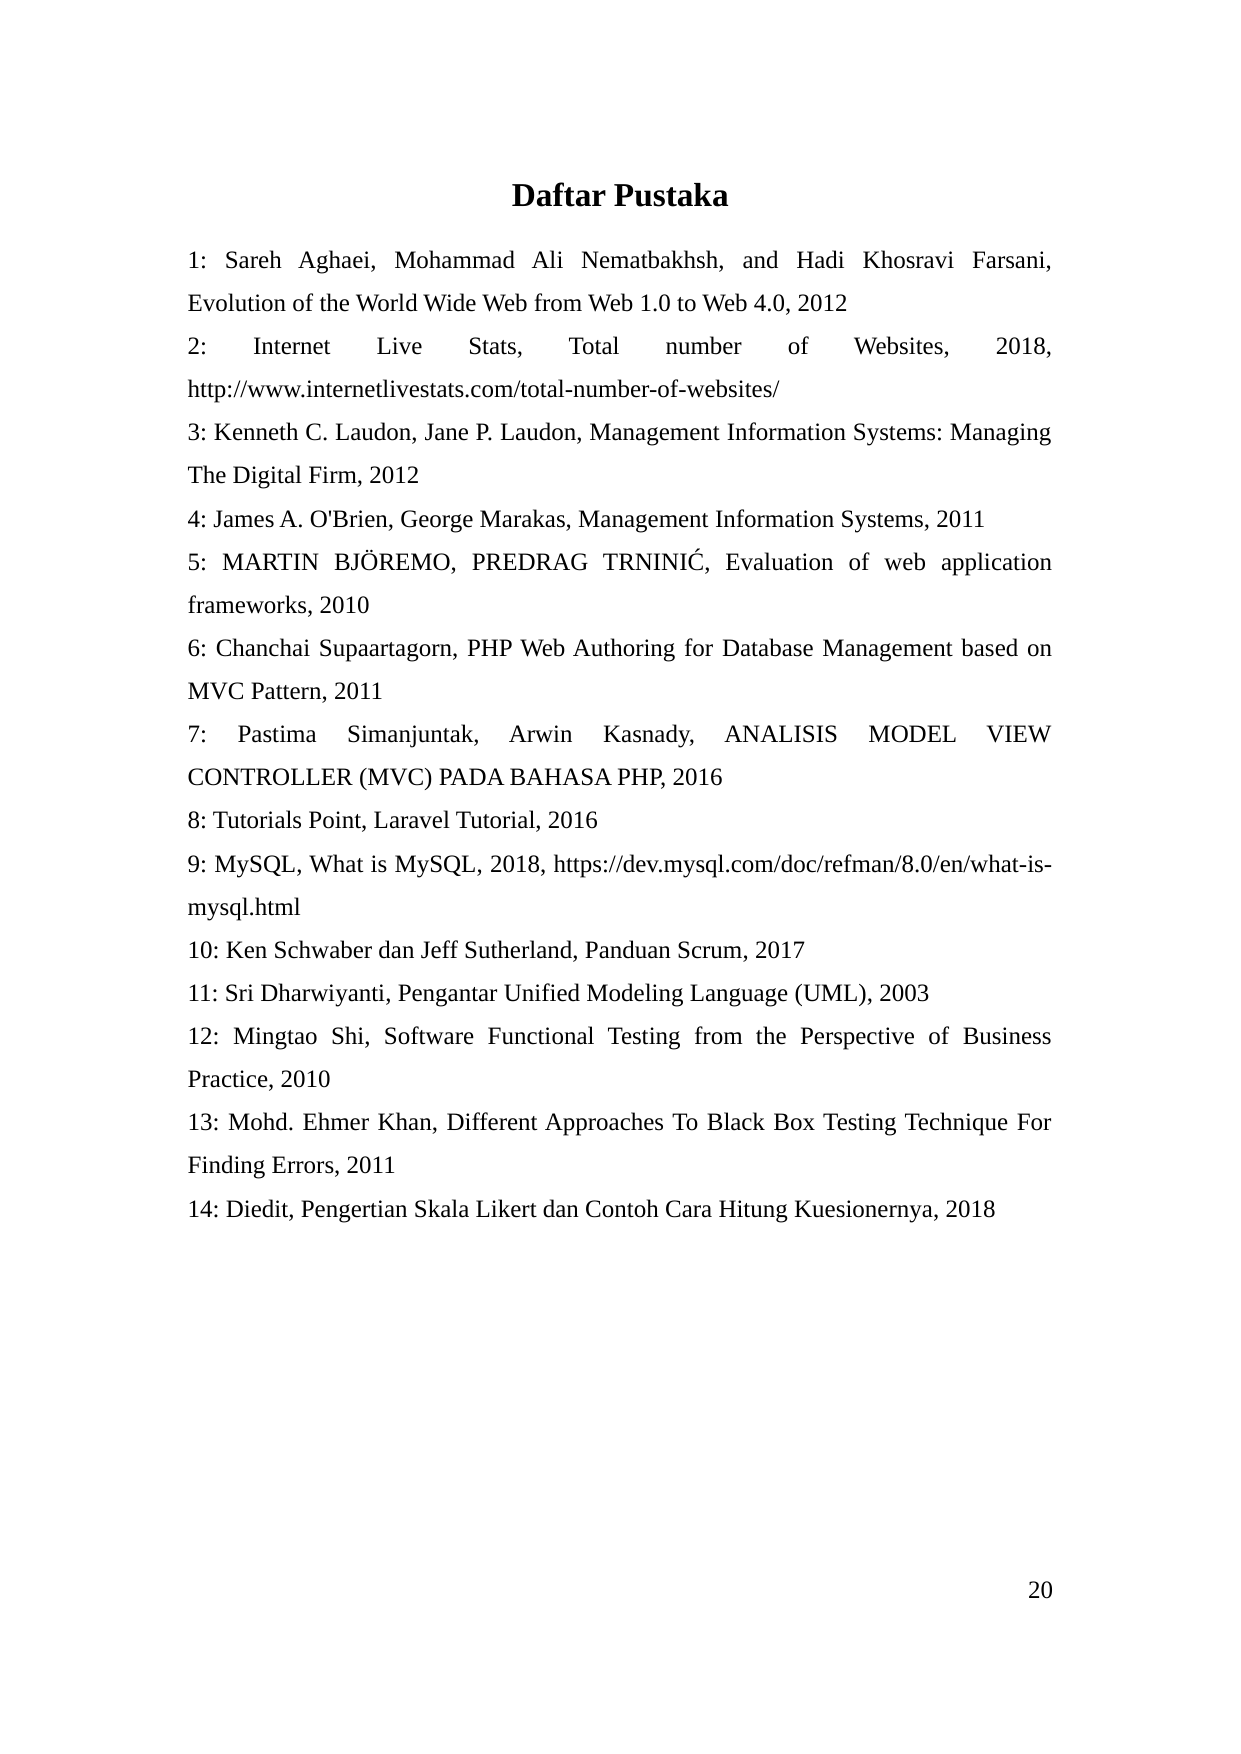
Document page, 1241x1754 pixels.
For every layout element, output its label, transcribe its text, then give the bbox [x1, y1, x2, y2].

text 4: James A. O'Brien, George Marakas, Management Information Systems, 2011 [187, 504, 1053, 532]
text 5: MARTIN BJÖREMO, PREDRAG TRNINIĆ, Evaluation of web application frameworks, 2010 [187, 547, 1053, 619]
text 6: Chanchai Supaartagorn, PHP Web Authoring for Database Management based on MVC Pattern, 2011 [187, 633, 1053, 705]
text 1: Sareh Aghaei, Mohammad Ali Nematbakhsh, and Hadi Khosravi Farsani, Evolution of the World Wide Web from Web 1.0 to Web 4.0, 2012 [187, 245, 1053, 317]
text 12: Mingtao Shi, Software Functional Testing from the Perspective of Business Practice, 2010 [187, 1021, 1053, 1093]
text 3: Kenneth C. Laudon, Jane P. Laudon, Management Information Systems: Managing The Digital Firm, 2012 [187, 417, 1053, 489]
subtitle Daftar Pustaka [187, 175, 1053, 213]
text 7: Pastima Simanjuntak, Arwin Kasnady, ANALISIS MODEL VIEW CONTROLLER (MVC) PADA BAHASA PHP, 2016 [187, 719, 1053, 791]
text 11: Sri Dharwiyanti, Pengantar Unified Modeling Language (UML), 2003 [187, 978, 1053, 1007]
text 8: Tutorials Point, Laravel Tutorial, 2016 [187, 806, 1053, 834]
text 9: MySQL, What is MySQL, 2018, https://dev.mysql.com/doc/refman/8.0/en/what-is-mysql.html [187, 849, 1053, 921]
text 2: Internet Live Stats, Total number of Websites, 2018, http://www.internetlivestats.com/total-number-of-websites/ [187, 331, 1053, 403]
text 14: Diedit, Pengertian Skala Likert dan Contoh Cara Hitung Kuesionernya, 2018 [187, 1194, 1053, 1222]
text 13: Mohd. Ehmer Khan, Different Approaches To Black Box Testing Technique For Finding Errors, 2011 [187, 1107, 1053, 1179]
text 10: Ken Schwaber dan Jeff Sutherland, Panduan Scrum, 2017 [187, 935, 1053, 964]
